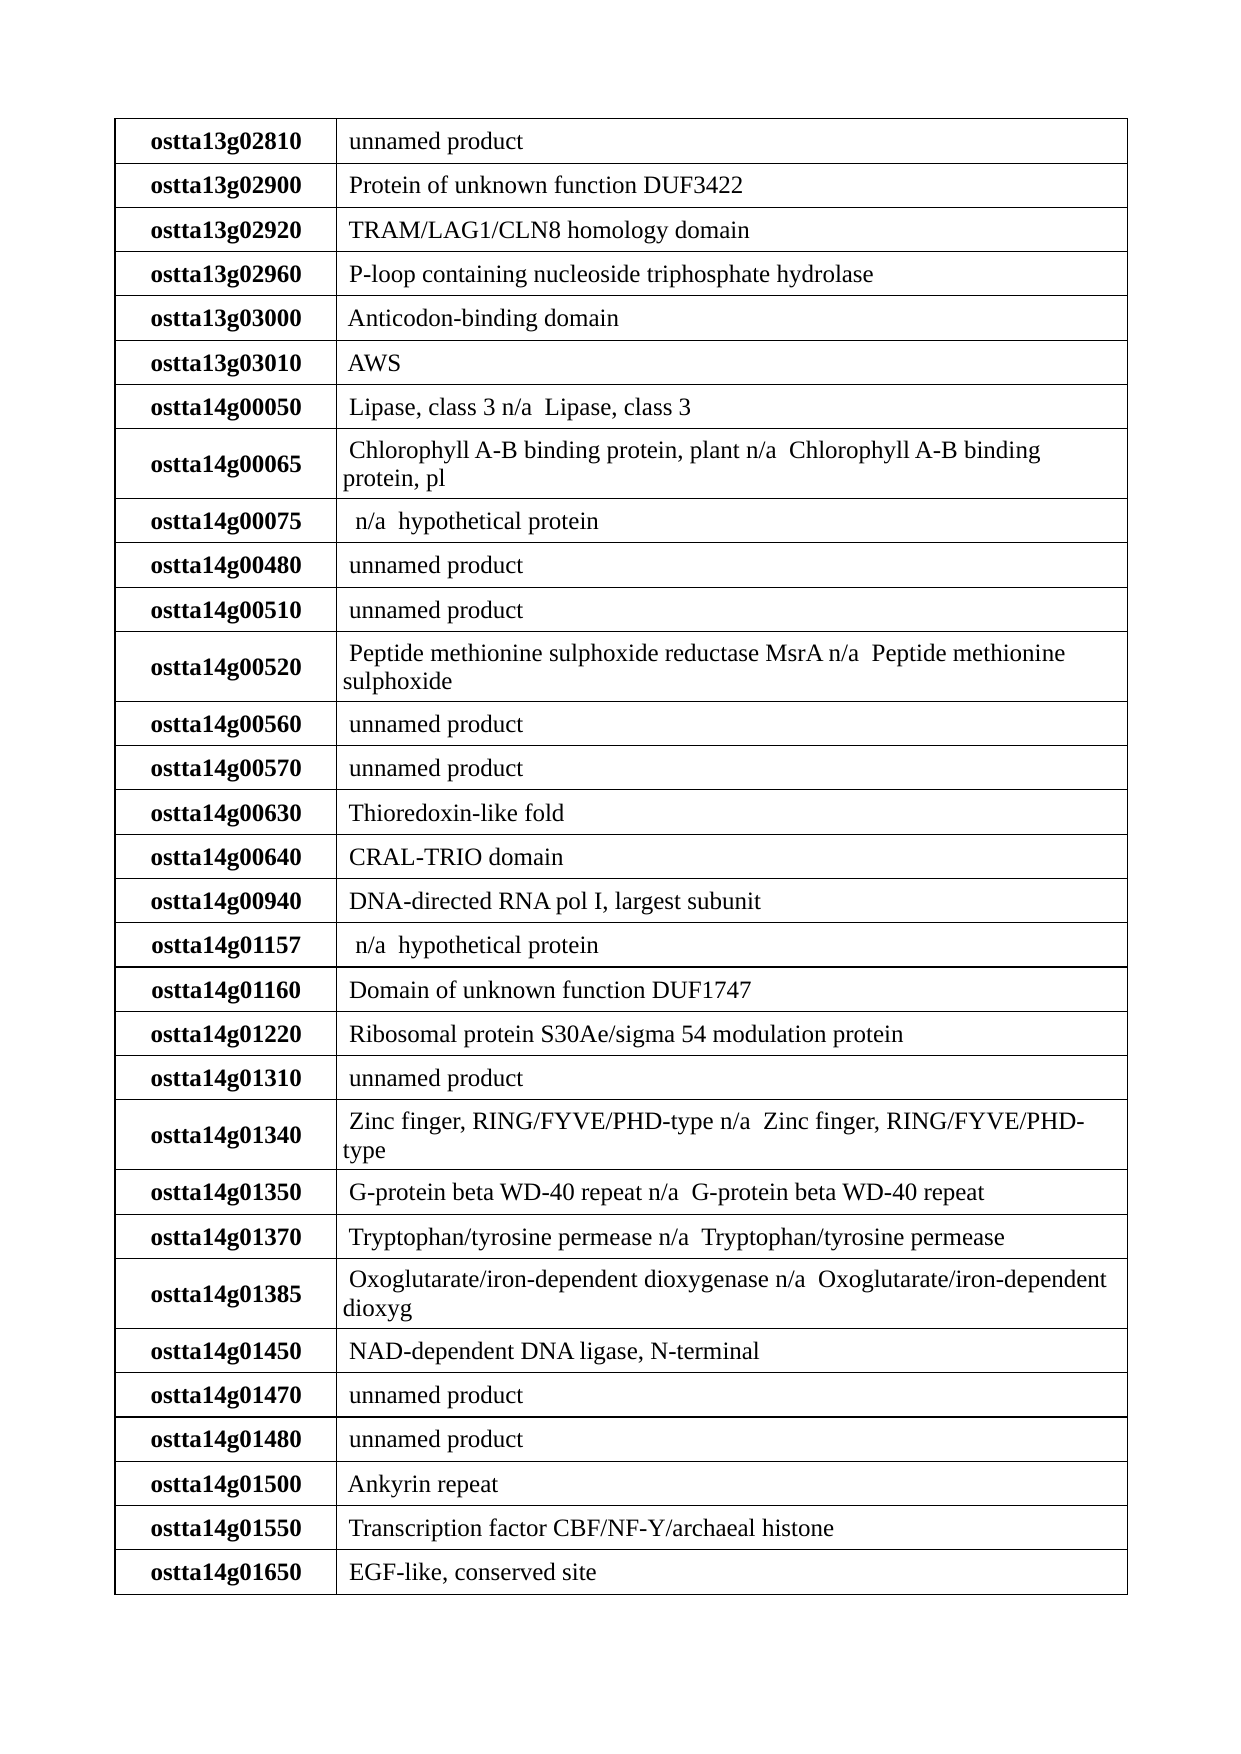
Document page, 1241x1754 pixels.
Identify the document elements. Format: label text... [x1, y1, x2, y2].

table_cell AWS [337, 341, 1127, 384]
table_cell unnamed product [337, 1056, 1127, 1099]
table_cell ostta14g00075 [116, 499, 336, 542]
table_cell Tryptophan/tyrosine permease n/a Tryptophan/tyrosine permease [337, 1215, 1127, 1258]
table_cell unnamed product [337, 702, 1127, 745]
table_cell P-loop containing nucleoside triphosphate hydrolase [337, 252, 1127, 295]
table_cell [1128, 587, 1240, 631]
table_cell [1128, 631, 1240, 701]
table_cell unnamed product [337, 1373, 1127, 1416]
table_cell ostta14g01500 [116, 1462, 336, 1505]
table_cell ostta14g00520 [116, 632, 336, 701]
table_cell [1128, 1416, 1240, 1461]
table_cell Thioredoxin-like fold [337, 790, 1127, 834]
table_cell [1128, 1011, 1240, 1055]
table_cell [1128, 922, 1240, 966]
table_cell ostta14g00050 [116, 385, 336, 428]
table_cell Zinc finger, RING/FYVE/PHD-type n/a Zinc finger, RING/FYVE/PHD-type [337, 1100, 1127, 1169]
table_cell TRAM/LAG1/CLN8 homology domain [337, 208, 1127, 251]
table_cell ostta14g01480 [116, 1418, 336, 1461]
table_cell NAD-dependent DNA ligase, N-terminal [337, 1329, 1127, 1372]
table_cell Anticodon-binding domain [337, 296, 1127, 339]
table_cell [1128, 1214, 1240, 1258]
table_cell ostta14g01550 [116, 1506, 336, 1549]
table_cell G-protein beta WD-40 repeat n/a G-protein beta WD-40 repeat [337, 1170, 1127, 1213]
table_cell ostta14g00640 [116, 835, 336, 878]
table_cell n/a hypothetical protein [337, 499, 1127, 542]
table_cell n/a hypothetical protein [337, 923, 1127, 966]
table_cell ostta13g02960 [116, 252, 336, 295]
table_cell ostta13g02920 [116, 208, 336, 251]
table_cell [1128, 966, 1240, 1011]
table_cell ostta14g01160 [116, 968, 336, 1011]
table_cell [1128, 384, 1240, 428]
table_cell [1128, 1461, 1240, 1505]
table_cell unnamed product [337, 746, 1127, 789]
table_cell EGF-like, conserved site [337, 1550, 1127, 1593]
table_cell ostta14g01385 [116, 1259, 336, 1328]
table_cell [1128, 878, 1240, 922]
table_cell Chlorophyll A-B binding protein, plant n/a Chlorophyll A-B binding protein, pl [337, 429, 1127, 498]
table_cell ostta14g01450 [116, 1329, 336, 1372]
table_cell unnamed product [337, 119, 1127, 162]
table_cell Transcription factor CBF/NF-Y/archaeal histone [337, 1506, 1127, 1549]
table_cell Peptide methionine sulphoxide reductase MsrA n/a Peptide methionine sulphoxide [337, 632, 1127, 701]
table_cell [1128, 340, 1240, 384]
table_cell [1128, 207, 1240, 251]
table_cell [1128, 1258, 1240, 1328]
table_cell Lipase, class 3 n/a Lipase, class 3 [337, 385, 1127, 428]
table_cell ostta14g00940 [116, 879, 336, 922]
table_cell ostta14g01310 [116, 1056, 336, 1099]
table_cell ostta13g03010 [116, 341, 336, 384]
table_cell ostta13g02900 [116, 164, 336, 207]
table_cell [1128, 834, 1240, 878]
table_cell ostta14g01650 [116, 1550, 336, 1593]
table_cell [1128, 789, 1240, 834]
table_cell [1128, 745, 1240, 789]
table_cell ostta14g00560 [116, 702, 336, 745]
table_cell CRAL-TRIO domain [337, 835, 1127, 878]
table_cell ostta13g03000 [116, 296, 336, 339]
table_cell [1128, 1169, 1240, 1213]
table_cell [1128, 498, 1240, 542]
table_cell ostta14g00510 [116, 588, 336, 631]
table_cell [1128, 428, 1240, 498]
table_cell ostta14g01350 [116, 1170, 336, 1213]
table_cell ostta14g01220 [116, 1012, 336, 1055]
table_cell unnamed product [337, 543, 1127, 587]
table_cell ostta13g02810 [116, 119, 336, 162]
table_cell ostta14g01370 [116, 1215, 336, 1258]
table_cell [1128, 542, 1240, 587]
table_cell Protein of unknown function DUF3422 [337, 164, 1127, 207]
table_cell [1128, 701, 1240, 745]
table_cell [1128, 251, 1240, 295]
table_cell [1128, 1505, 1240, 1549]
table_cell [1128, 295, 1240, 339]
table_cell unnamed product [337, 588, 1127, 631]
table_cell ostta14g00065 [116, 429, 336, 498]
table_cell ostta14g00630 [116, 790, 336, 834]
table_cell [1128, 1549, 1240, 1593]
table_cell Oxoglutarate/iron-dependent dioxygenase n/a Oxoglutarate/iron-dependent dioxyg [337, 1259, 1127, 1328]
table_cell ostta14g01340 [116, 1100, 336, 1169]
table_cell [1128, 1099, 1240, 1169]
table_cell ostta14g00570 [116, 746, 336, 789]
table_cell ostta14g01157 [116, 923, 336, 966]
table_cell [1128, 1055, 1240, 1099]
table_cell Domain of unknown function DUF1747 [337, 968, 1127, 1011]
table_cell DNA-directed RNA pol I, largest subunit [337, 879, 1127, 922]
table_cell [1128, 1328, 1240, 1372]
table_cell Ankyrin repeat [337, 1462, 1127, 1505]
table_cell Ribosomal protein S30Ae/sigma 54 modulation protein [337, 1012, 1127, 1055]
table_cell unnamed product [337, 1418, 1127, 1461]
table_cell [1128, 1372, 1240, 1416]
table_cell ostta14g00480 [116, 543, 336, 587]
table_cell [1128, 163, 1240, 207]
table_cell [1128, 118, 1240, 162]
table_cell ostta14g01470 [116, 1373, 336, 1416]
